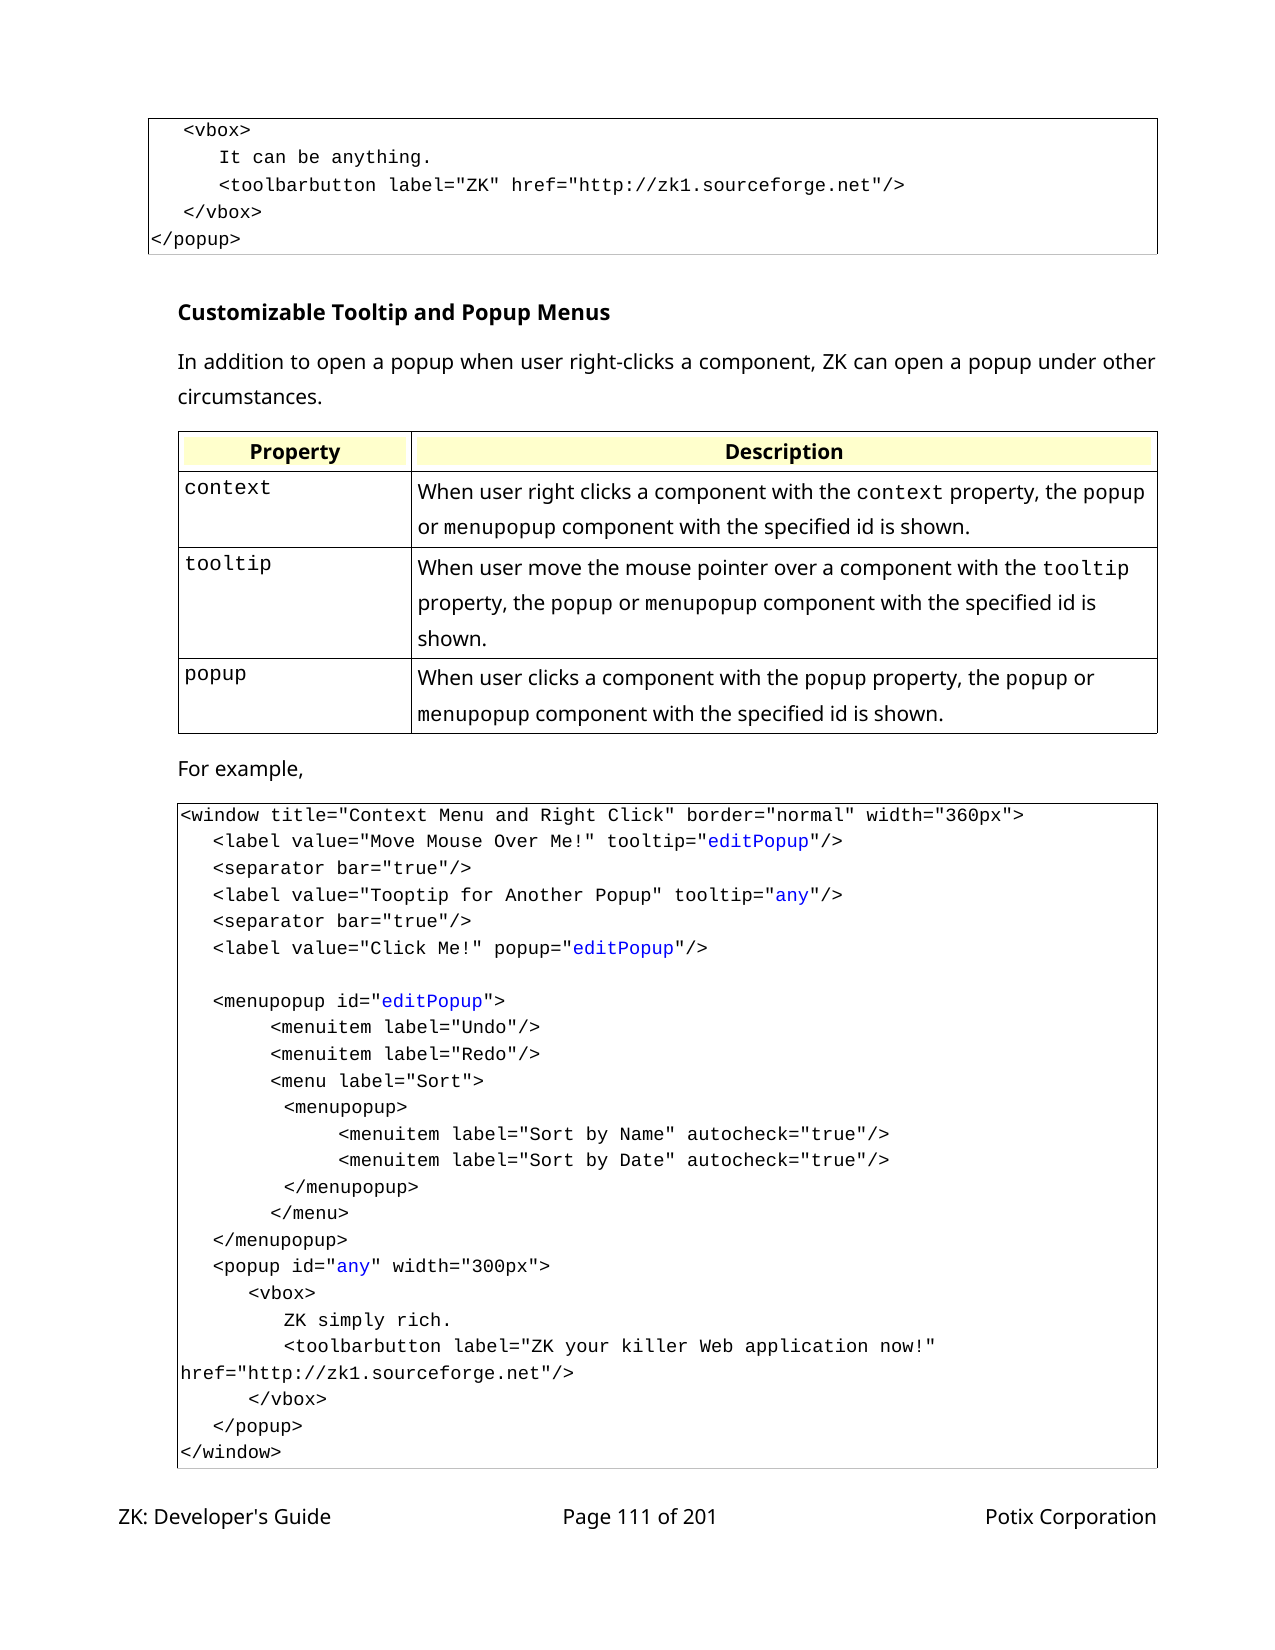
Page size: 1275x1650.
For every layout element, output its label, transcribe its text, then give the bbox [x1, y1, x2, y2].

text </popup> [149, 227, 1157, 254]
text For example, [177, 754, 1157, 782]
text </vbox> [149, 200, 1157, 224]
table_cell When user right clicks a component with the context property, the popup or menupopup component with the specified id is shown. [412, 472, 1157, 547]
subtitle Customizable Tooltip and Popup Menus [177, 297, 1157, 327]
table_cell tooltip [179, 548, 411, 658]
table_cell When user move the mouse pointer over a component with the tooltip property, the popup or menupopup component with the specified id is shown. [412, 548, 1157, 658]
table_cell context [179, 472, 411, 547]
text <window title="Context Menu and Right Click" border="normal" width="360px"> <label value="Move Mouse Over Me!" tooltip="editPopup"/> <separator bar="true"/> <label value="Tooptip for Another Popup" tooltip="any"/> <separator bar="true"/> <label value="Click Me!" popup="editPopup"/> <menupopup id="editPopup"> <menuitem label="Undo"/> <menuitem label="Redo"/> <menu label="Sort"> <menupopup> <menuitem label="Sort by Name" autocheck="true"/> <menuitem label="Sort by Date" autocheck="true"/> </menupopup> </menu> </menupopup> <popup id="any" width="300px"> <vbox> ZK simply rich. <toolbarbutton label="ZK your killer Web application now!" href="http://zk1.sourceforge.net"/> </vbox> </popup> </window> [178, 804, 1157, 1468]
table_header Property [179, 432, 411, 471]
text <toolbarbutton label="ZK" href="http://zk1.sourceforge.net"/> [149, 172, 1157, 197]
text It can be anything. [149, 145, 1157, 169]
text In addition to open a popup when user right-clicks a component, ZK can open a popup under other circumstances. [177, 347, 1157, 411]
table_cell When user clicks a component with the popup property, the popup or menupopup component with the specified id is shown. [412, 659, 1157, 733]
table_cell popup [179, 659, 411, 733]
text <vbox> [149, 119, 1157, 142]
table_header Description [412, 432, 1157, 471]
